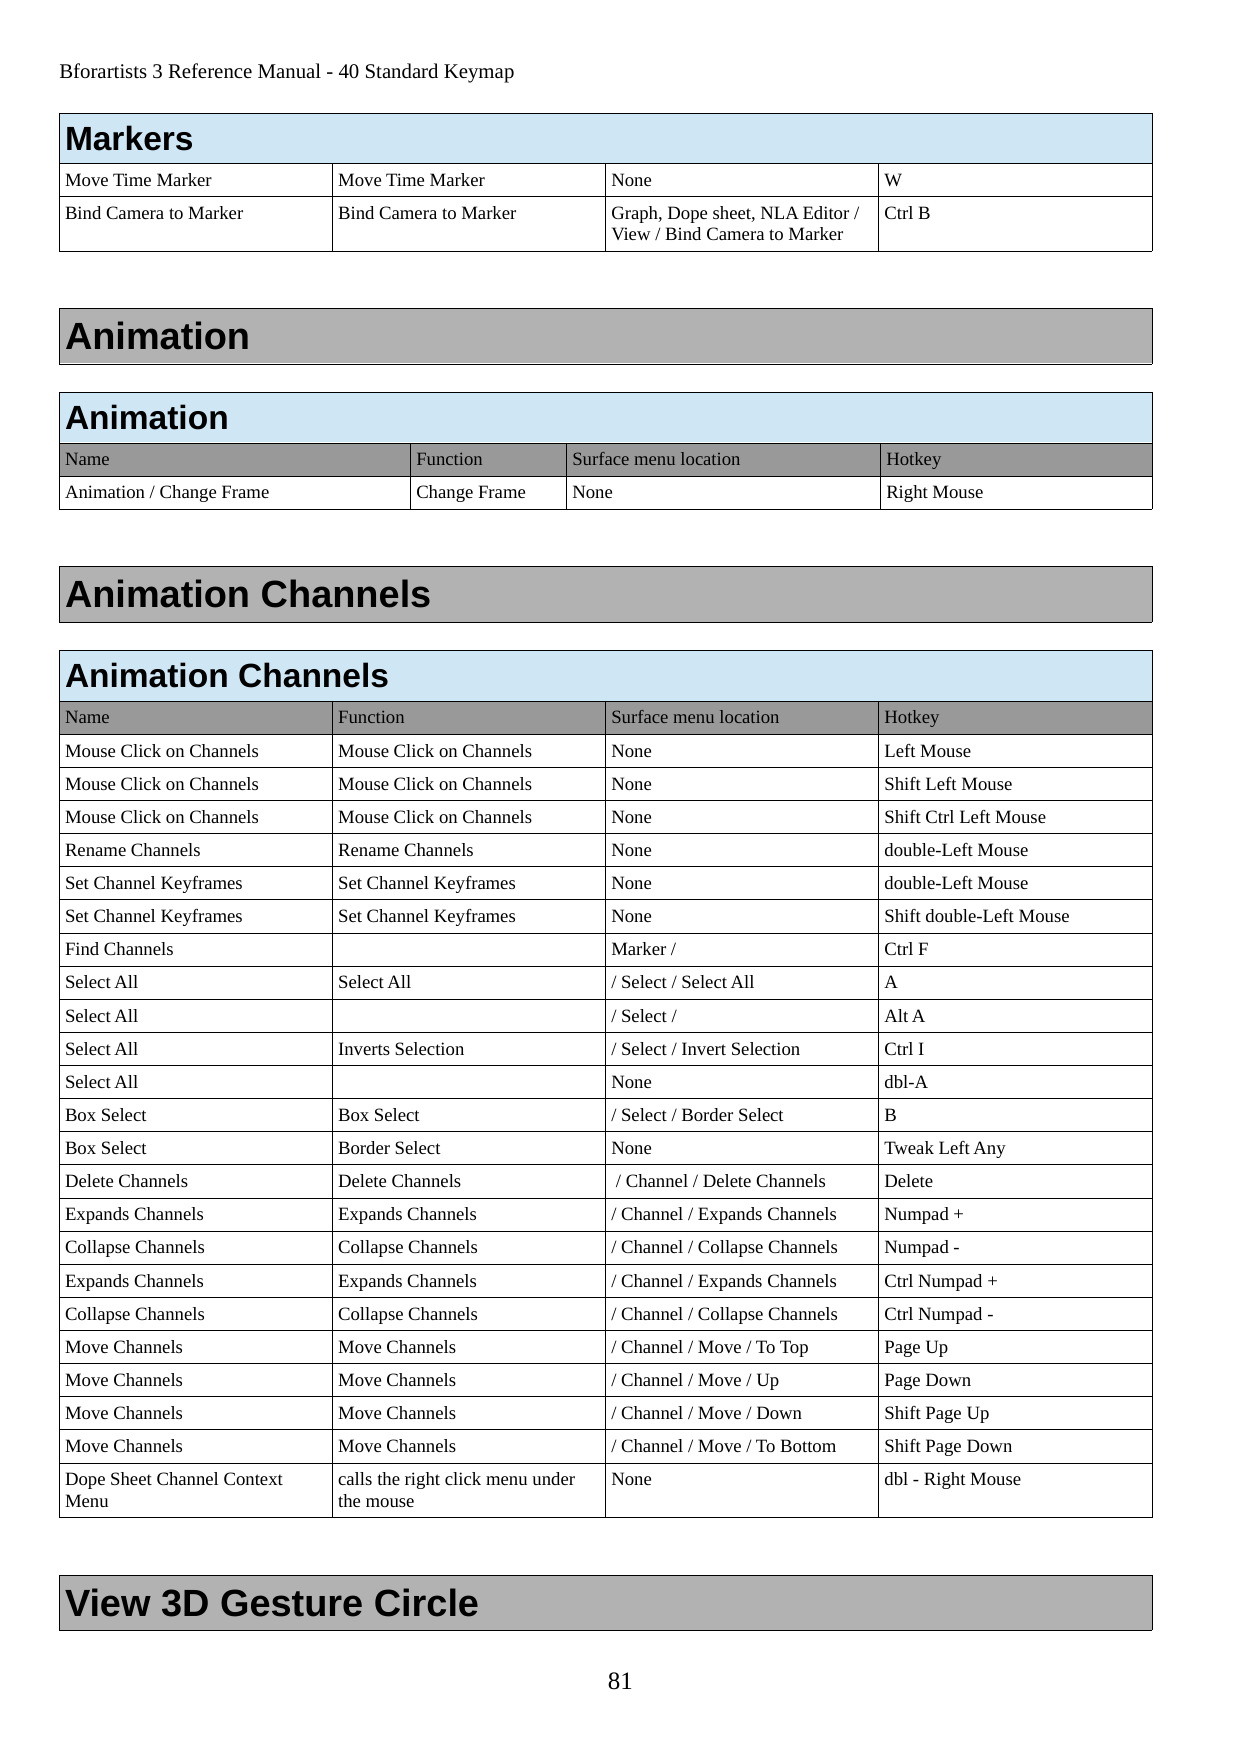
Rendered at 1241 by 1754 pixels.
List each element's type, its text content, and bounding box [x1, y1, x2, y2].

table_cell Name [60, 702, 332, 734]
table_cell Collapse Channels [333, 1298, 605, 1330]
table_cell Select All [60, 1033, 332, 1065]
table_cell Expands Channels [333, 1199, 605, 1231]
table_cell Move Channels [333, 1331, 605, 1363]
table_cell Alt A [879, 1000, 1152, 1032]
table_cell Mouse Click on Channels [60, 735, 332, 767]
table_cell calls the right click menu under the mouse [333, 1464, 605, 1517]
table_cell Box Select [60, 1099, 332, 1131]
table_cell Function [411, 444, 566, 476]
table_cell Box Select [333, 1099, 605, 1131]
table_cell Numpad + [879, 1199, 1152, 1231]
table_cell None [606, 900, 878, 932]
table_cell Surface menu location [606, 702, 878, 734]
table_cell Bind Camera to Marker [60, 197, 332, 251]
table_cell Delete [879, 1165, 1152, 1197]
table_cell Dope Sheet Channel Context Menu [60, 1464, 332, 1517]
table_cell / Select / Select All [606, 967, 878, 999]
table_cell / Channel / Delete Channels [606, 1165, 878, 1197]
table_cell Ctrl I [879, 1033, 1152, 1065]
table_cell Inverts Selection [333, 1033, 605, 1065]
table_cell Numpad - [879, 1232, 1152, 1264]
table_cell Shift Ctrl Left Mouse [879, 801, 1152, 833]
table_cell Delete Channels [60, 1165, 332, 1197]
table_cell Box Select [60, 1132, 332, 1164]
table_cell Mouse Click on Channels [333, 801, 605, 833]
table_cell Ctrl Numpad + [879, 1265, 1152, 1297]
table_cell Delete Channels [333, 1165, 605, 1197]
table_cell Mouse Click on Channels [60, 768, 332, 800]
table_cell Set Channel Keyframes [333, 867, 605, 899]
table_cell Right Mouse [881, 477, 1152, 509]
table_cell Rename Channels [333, 834, 605, 866]
table_cell Expands Channels [60, 1265, 332, 1297]
table_cell Shift Page Down [879, 1430, 1152, 1462]
table_cell double-Left Mouse [879, 834, 1152, 866]
table_cell Move Channels [333, 1430, 605, 1462]
table_cell W [879, 164, 1152, 196]
table_cell Mouse Click on Channels [60, 801, 332, 833]
table_cell Collapse Channels [60, 1232, 332, 1264]
table_cell Shift Left Mouse [879, 768, 1152, 800]
table_cell double-Left Mouse [879, 867, 1152, 899]
table_cell A [879, 967, 1152, 999]
table_cell Mouse Click on Channels [333, 735, 605, 767]
table_cell / Channel / Move / Up [606, 1364, 878, 1396]
table_header View 3D Gesture Circle [60, 1576, 1152, 1630]
table_cell [333, 934, 605, 966]
table_cell Move Channels [333, 1364, 605, 1396]
table_cell / Channel / Collapse Channels [606, 1298, 878, 1330]
table_cell None [606, 867, 878, 899]
table_cell / Channel / Move / To Top [606, 1331, 878, 1363]
table_cell Move Channels [60, 1364, 332, 1396]
table_cell / Select / [606, 1000, 878, 1032]
table_cell Collapse Channels [333, 1232, 605, 1264]
table_cell Move Channels [60, 1397, 332, 1429]
table_cell Set Channel Keyframes [333, 900, 605, 932]
table_cell B [879, 1099, 1152, 1131]
table_cell Bind Camera to Marker [333, 197, 605, 251]
table_cell Tweak Left Any [879, 1132, 1152, 1164]
table_cell Find Channels [60, 934, 332, 966]
table_cell Set Channel Keyframes [60, 900, 332, 932]
table_cell Left Mouse [879, 735, 1152, 767]
table_cell Graph, Dope sheet, NLA Editor / View / Bind Camera to Marker [606, 197, 878, 251]
table_cell Select All [60, 1066, 332, 1098]
table_cell / Channel / Move / To Bottom [606, 1430, 878, 1462]
table_cell Ctrl F [879, 934, 1152, 966]
table_cell Rename Channels [60, 834, 332, 866]
table_cell None [606, 164, 878, 196]
table_header Markers [60, 114, 1152, 163]
table_cell Expands Channels [60, 1199, 332, 1231]
table_cell Set Channel Keyframes [60, 867, 332, 899]
table_cell Ctrl B [879, 197, 1152, 251]
table_cell Hotkey [881, 444, 1152, 476]
table_cell / Channel / Expands Channels [606, 1199, 878, 1231]
table_cell Function [333, 702, 605, 734]
table_cell Select All [333, 967, 605, 999]
table_cell / Select / Invert Selection [606, 1033, 878, 1065]
table_cell Select All [60, 967, 332, 999]
table_cell None [606, 735, 878, 767]
table_cell None [606, 801, 878, 833]
table_cell [333, 1066, 605, 1098]
table_cell None [606, 1066, 878, 1098]
table_cell Select All [60, 1000, 332, 1032]
table_cell Mouse Click on Channels [333, 768, 605, 800]
table_cell None [606, 834, 878, 866]
table_cell Page Down [879, 1364, 1152, 1396]
table_cell Surface menu location [567, 444, 880, 476]
table_cell / Select / Border Select [606, 1099, 878, 1131]
table_cell / Channel / Move / Down [606, 1397, 878, 1429]
table_cell Move Time Marker [333, 164, 605, 196]
table_cell None [606, 1132, 878, 1164]
table_cell Move Channels [60, 1331, 332, 1363]
table_cell Shift Page Up [879, 1397, 1152, 1429]
table_header Animation Channels [60, 567, 1152, 622]
table_cell Ctrl Numpad - [879, 1298, 1152, 1330]
table_cell Border Select [333, 1132, 605, 1164]
table_header Animation [60, 309, 1152, 363]
table_cell Animation / Change Frame [60, 477, 410, 509]
table_cell Page Up [879, 1331, 1152, 1363]
table_cell dbl-A [879, 1066, 1152, 1098]
table_cell Hotkey [879, 702, 1152, 734]
table_cell Shift double-Left Mouse [879, 900, 1152, 932]
table_cell Name [60, 444, 410, 476]
table_cell Collapse Channels [60, 1298, 332, 1330]
table_cell Move Channels [60, 1430, 332, 1462]
table_cell None [606, 768, 878, 800]
table_cell Change Frame [411, 477, 566, 509]
table_cell None [567, 477, 880, 509]
table_cell [333, 1000, 605, 1032]
table_cell / Channel / Expands Channels [606, 1265, 878, 1297]
table_header Animation Channels [60, 651, 1152, 701]
table_cell dbl - Right Mouse [879, 1464, 1152, 1517]
table_cell Move Channels [333, 1397, 605, 1429]
table_cell / Channel / Collapse Channels [606, 1232, 878, 1264]
table_cell Move Time Marker [60, 164, 332, 196]
table_cell Marker / [606, 934, 878, 966]
table_cell Expands Channels [333, 1265, 605, 1297]
table_header Animation [60, 393, 1152, 442]
table_cell None [606, 1464, 878, 1517]
